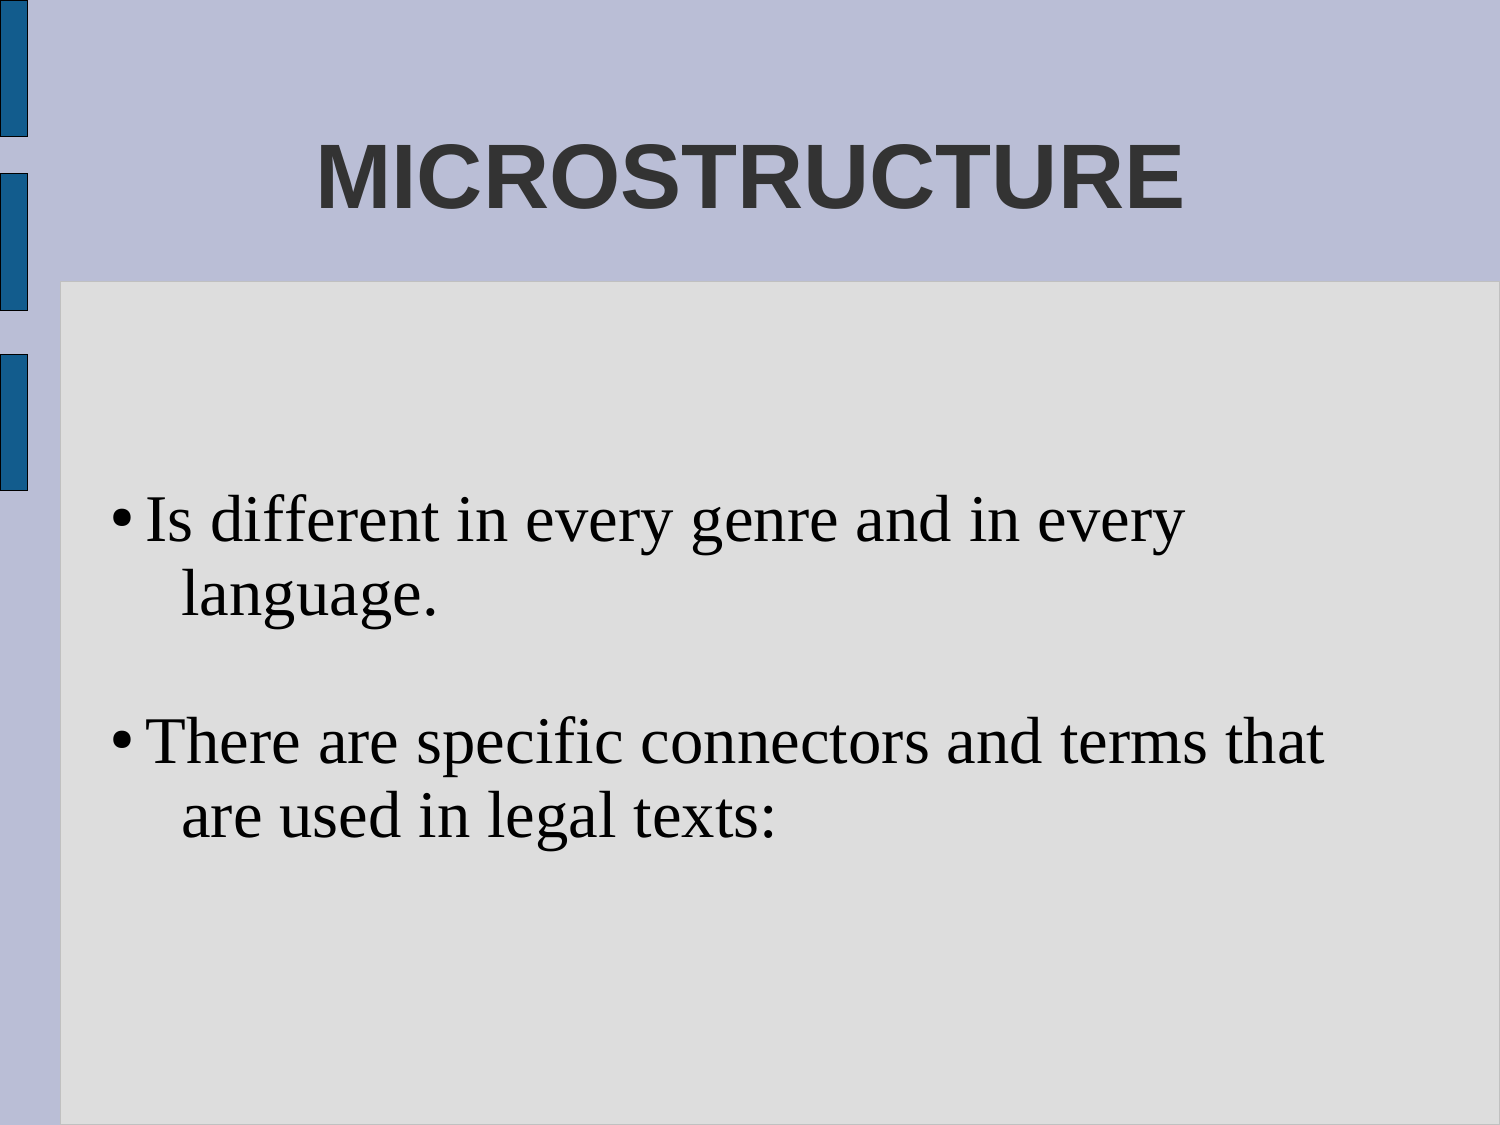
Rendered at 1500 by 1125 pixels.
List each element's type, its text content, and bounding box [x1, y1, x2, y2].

subtitle Is different in every genre and in every language. There are specific connectors and terms that are used in legal texts: [110, 312, 1392, 1022]
title MICROSTRUCTURE [110, 82, 1392, 271]
